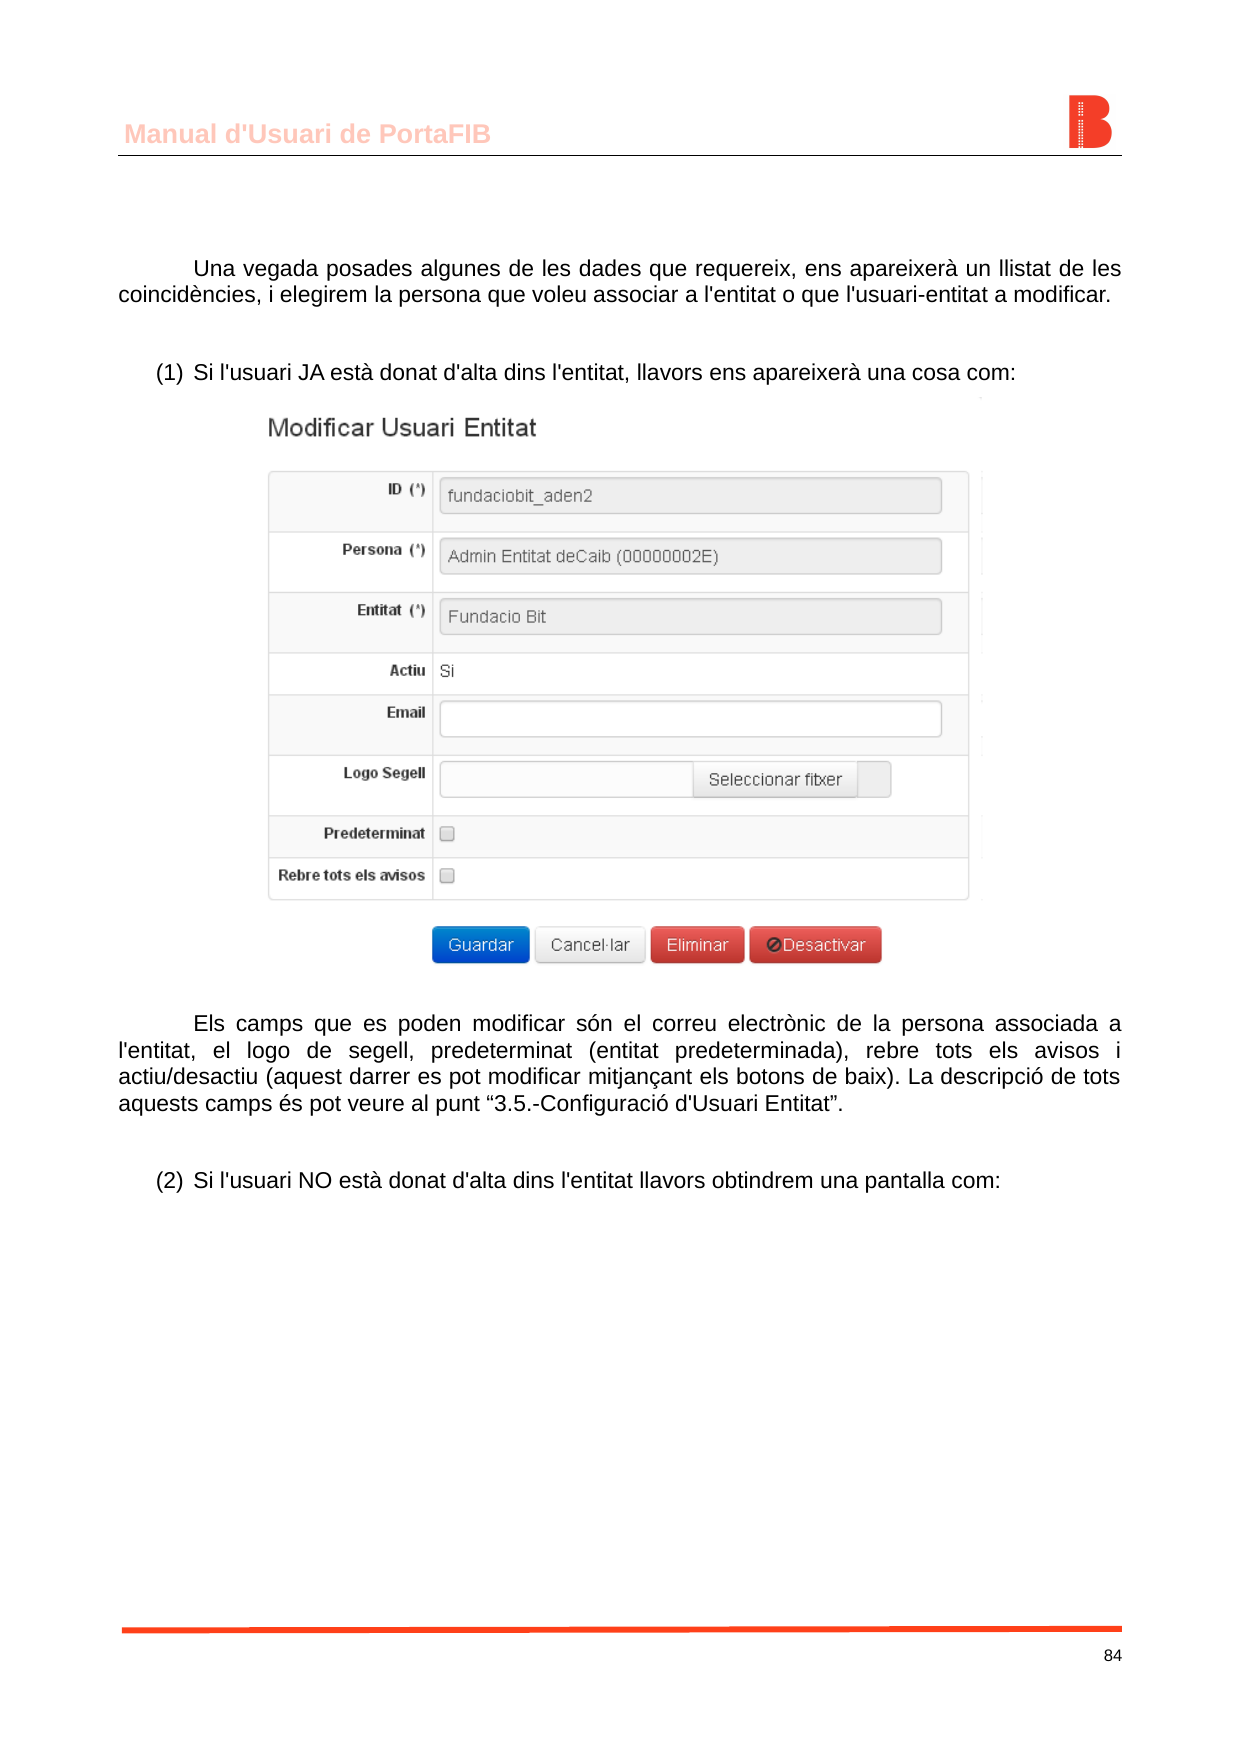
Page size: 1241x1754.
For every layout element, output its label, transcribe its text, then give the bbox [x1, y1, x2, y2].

picture [257, 397, 983, 972]
text Els camps que es poden modificar són el correu electrònic de la persona associada a l'entitat, el logo de segell, predeterminat (entitat predeterminada), rebre tots els avisos i actiu/desactiu (aquest darrer es pot modificar mitjançant els botons de baix). La descripció de tots aquests camps és pot veure al punt “3.5.-Configuració d'Usuari Entitat”. [118, 1010, 1122, 1116]
picture [1063, 94, 1117, 150]
list Si l'usuari NO està donat d'alta dins l'entitat llavors obtindrem una pantalla com: [156, 1167, 1122, 1193]
text Una vegada posades algunes de les dades que requereix, ens apareixerà un llistat de les coincidències, i elegirem la persona que voleu associar a l'entitat o que l'usuari-entitat a modificar. [118, 254, 1122, 307]
list Si l'usuari JA està donat d'alta dins l'entitat, llavors ens apareixerà una cosa com: [156, 359, 1122, 385]
